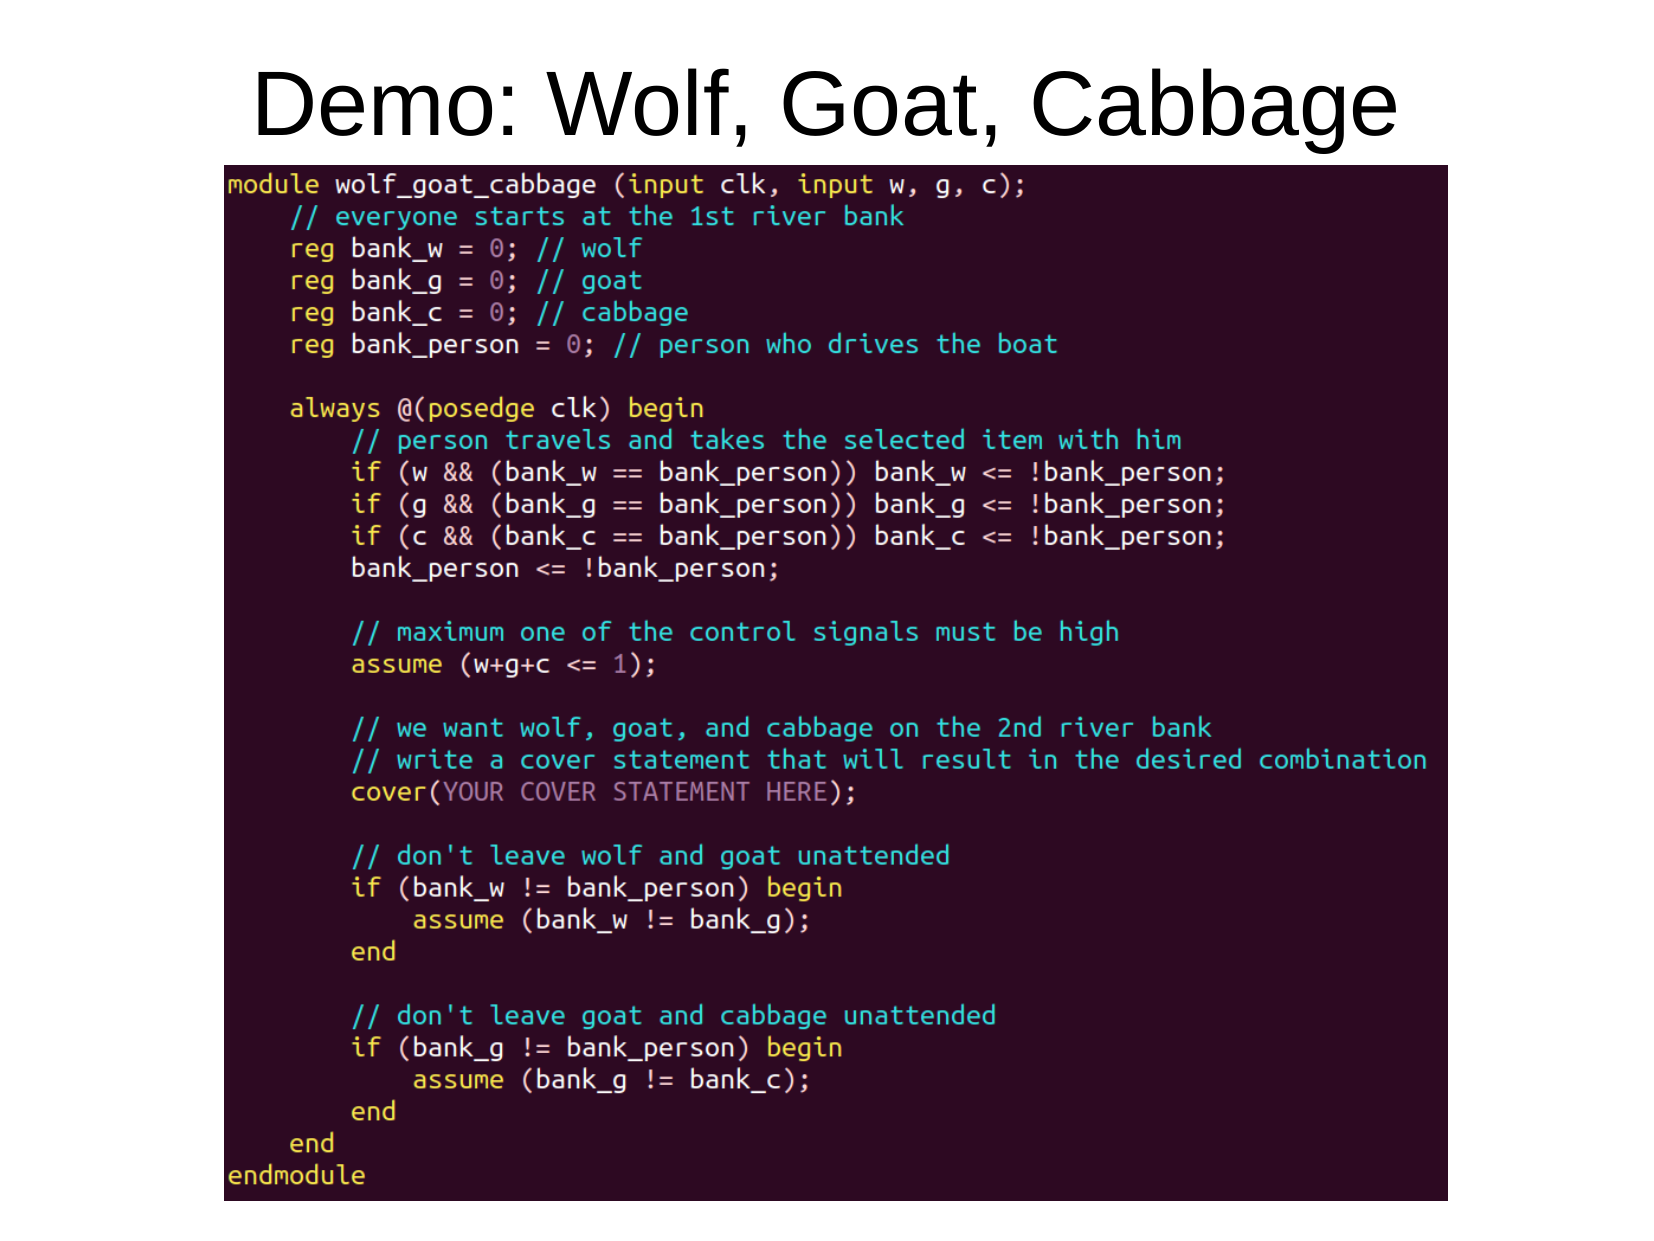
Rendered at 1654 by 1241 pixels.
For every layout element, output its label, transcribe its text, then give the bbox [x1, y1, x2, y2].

title Demo: Wolf, Goat, Cabbage [82, 0, 1571, 208]
picture [224, 165, 1448, 1201]
